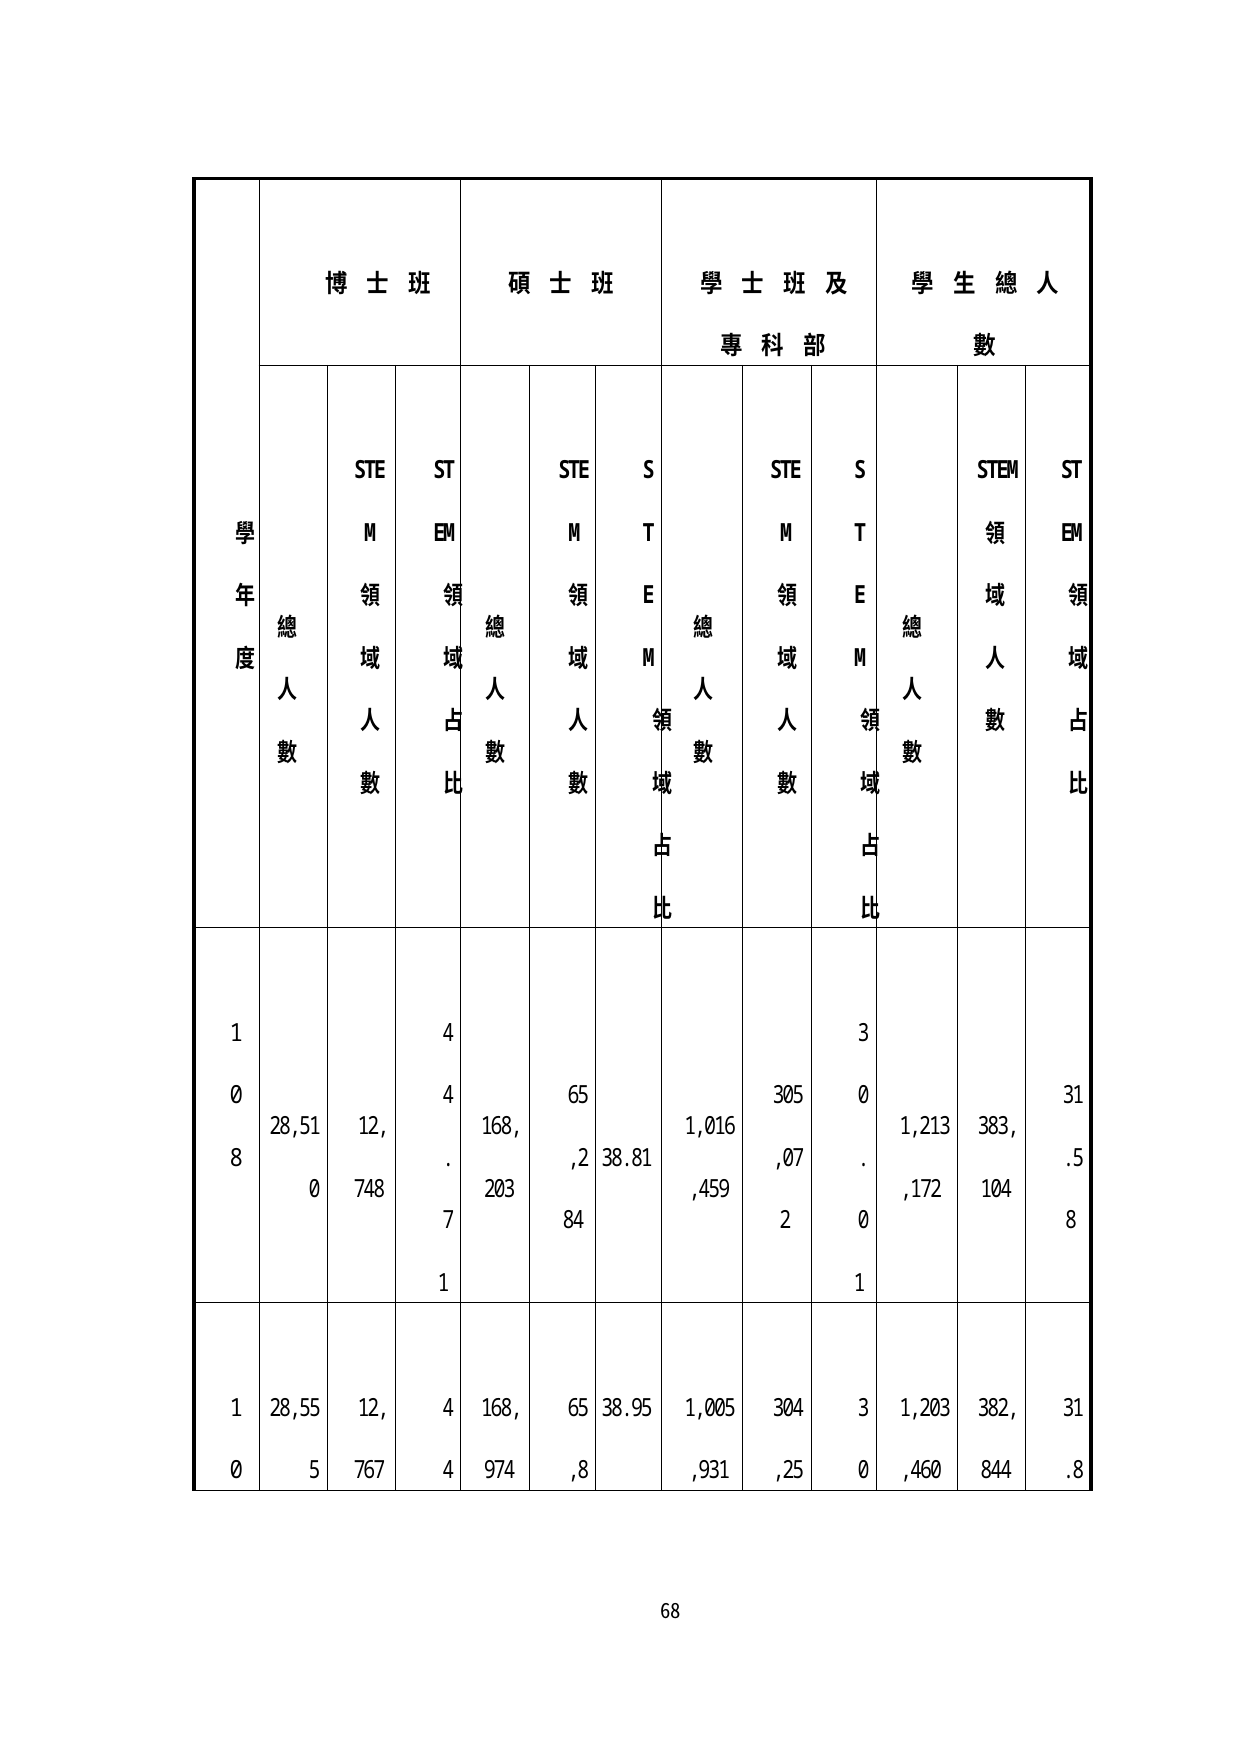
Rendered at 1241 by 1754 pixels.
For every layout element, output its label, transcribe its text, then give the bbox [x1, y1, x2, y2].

table_cell STEM領域人數 [958, 366, 1025, 927]
table_header 博士班 [260, 180, 460, 365]
table_cell STEM領域占比 [596, 366, 661, 927]
table_cell 38.81 [596, 928, 661, 1302]
table_cell 28,510 [260, 928, 327, 1302]
table_cell 31.8 [1026, 1303, 1089, 1490]
table_cell STEM領域占比 [1026, 366, 1089, 927]
table_cell 304,25 [743, 1303, 811, 1490]
table_cell 總人數 [461, 366, 529, 927]
table_header 學士班及專科部 [662, 180, 876, 365]
table_cell 31.58 [1026, 928, 1089, 1302]
table_cell STEM領域人數 [743, 366, 811, 927]
table_header 學年度 [196, 180, 259, 927]
table_cell 30.01 [812, 928, 876, 1302]
table_cell 305,072 [743, 928, 811, 1302]
table_header 學生總人數 [877, 180, 1089, 365]
table_cell 10 [196, 1303, 259, 1490]
table_header 碩士班 [461, 180, 661, 365]
table_cell STEM領域占比 [396, 366, 460, 927]
table_cell 168,203 [461, 928, 529, 1302]
table_cell 382,844 [958, 1303, 1025, 1490]
table_cell 30 [812, 1303, 876, 1490]
table_cell 12,748 [328, 928, 395, 1302]
table_cell 1,203,460 [877, 1303, 957, 1490]
table_cell 1,016,459 [662, 928, 742, 1302]
table_cell 383,104 [958, 928, 1025, 1302]
table_cell 168,974 [461, 1303, 529, 1490]
table_cell 1,213,172 [877, 928, 957, 1302]
table_cell 12,767 [328, 1303, 395, 1490]
table_cell STEM領域人數 [530, 366, 595, 927]
table_cell 總人數 [662, 366, 742, 927]
table_cell STEM領域人數 [328, 366, 395, 927]
table_cell 28,555 [260, 1303, 327, 1490]
table_cell 44 [396, 1303, 460, 1490]
table_cell 總人數 [260, 366, 327, 927]
table_cell 1,005,931 [662, 1303, 742, 1490]
table_cell 65,8 [530, 1303, 595, 1490]
table_cell STEM領域占比 [812, 366, 876, 927]
table_cell 總人數 [877, 366, 957, 927]
table_cell 108 [196, 928, 259, 1302]
table_cell 38.95 [596, 1303, 661, 1490]
table_cell 44.71 [396, 928, 460, 1302]
table_cell 65,284 [530, 928, 595, 1302]
